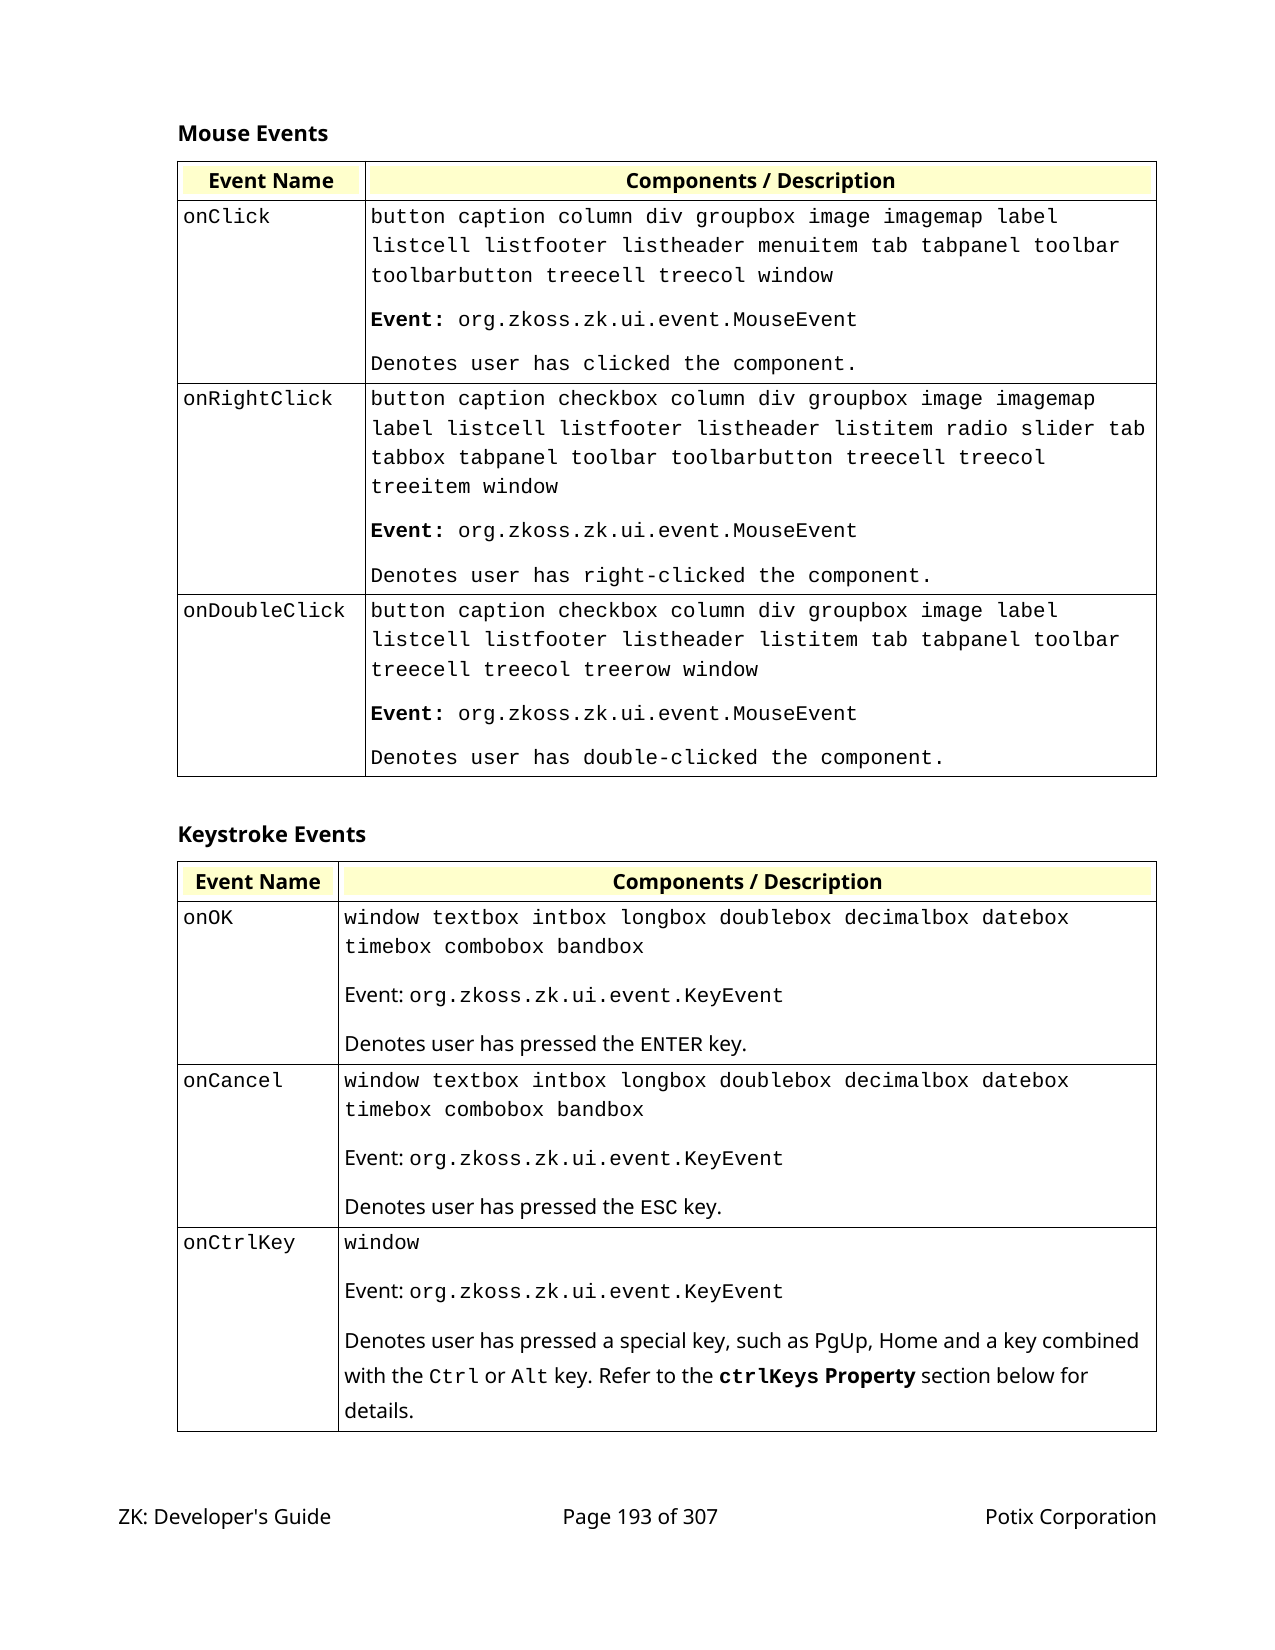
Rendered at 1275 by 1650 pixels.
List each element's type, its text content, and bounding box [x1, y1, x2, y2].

table_cell button caption column div groupbox image imagemap label listcell listfooter listheader menuitem tab tabpanel toolbar toolbarbutton treecell treecol window Event: org.zkoss.zk.ui.event.MouseEvent Denotes user has clicked the component. [366, 201, 1156, 382]
table_cell window textbox intbox longbox doublebox decimalbox datebox timebox combobox bandbox Event: org.zkoss.zk.ui.event.KeyEvent Denotes user has pressed the ESC key. [339, 1065, 1156, 1227]
table_cell onDoubleClick [178, 595, 365, 776]
table_header Components / Description [366, 162, 1156, 200]
subtitle Mouse Events [177, 118, 1157, 148]
table_header Event Name [178, 862, 338, 901]
table_cell onRightClick [178, 384, 365, 594]
table_cell window textbox intbox longbox doublebox decimalbox datebox timebox combobox bandbox Event: org.zkoss.zk.ui.event.KeyEvent Denotes user has pressed the ENTER key. [339, 902, 1156, 1064]
table_cell onOK [178, 902, 338, 1064]
table_cell button caption checkbox column div groupbox image imagemap label listcell listfooter listheader listitem radio slider tab tabbox tabpanel toolbar toolbarbutton treecell treecol treeitem window Event: org.zkoss.zk.ui.event.MouseEvent Denotes user has right-clicked the component. [366, 384, 1156, 594]
table_cell button caption checkbox column div groupbox image label listcell listfooter listheader listitem tab tabpanel toolbar treecell treecol treerow window Event: org.zkoss.zk.ui.event.MouseEvent Denotes user has double-clicked the component. [366, 595, 1156, 776]
table_header Components / Description [339, 862, 1156, 901]
table_cell onCancel [178, 1065, 338, 1227]
table_header Event Name [178, 162, 365, 200]
table_cell onCtrlKey [178, 1228, 338, 1431]
subtitle Keystroke Events [177, 819, 1157, 849]
table_cell window Event: org.zkoss.zk.ui.event.KeyEvent Denotes user has pressed a special key, such as PgUp, Home and a key combined with the Ctrl or Alt key. Refer to the ctrlKeys Property section below for details. [339, 1228, 1156, 1431]
table_cell onClick [178, 201, 365, 382]
